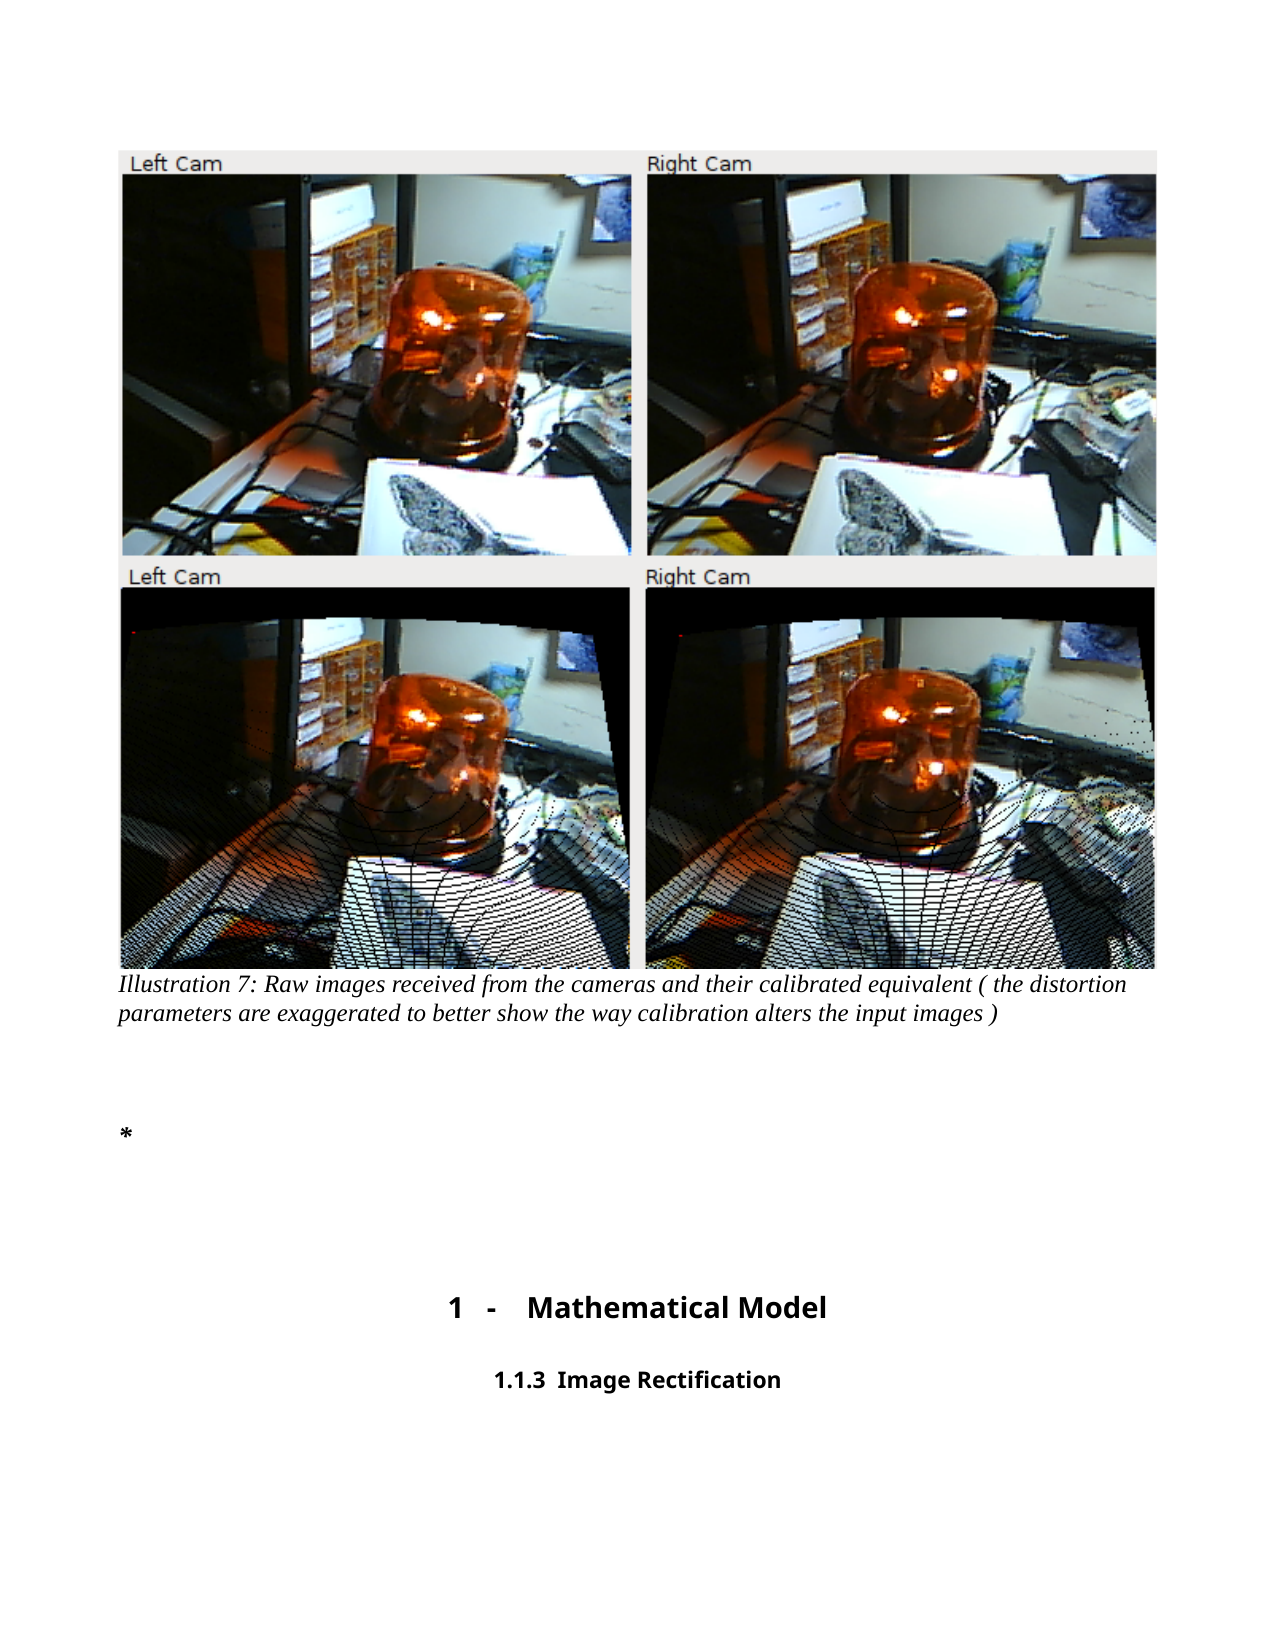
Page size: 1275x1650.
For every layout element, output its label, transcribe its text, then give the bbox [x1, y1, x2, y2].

text * [118, 1120, 1157, 1151]
text 1.1.3 Image Rectification [118, 1364, 1157, 1395]
text Illustration 7: Raw images received from the cameras and their calibrated equivalent ( the distortion parameters are exaggerated to better show the way calibration alters the input images ) [118, 969, 1157, 1026]
picture [118, 149, 1158, 969]
text 1 - Mathematical Model [118, 1287, 1157, 1327]
